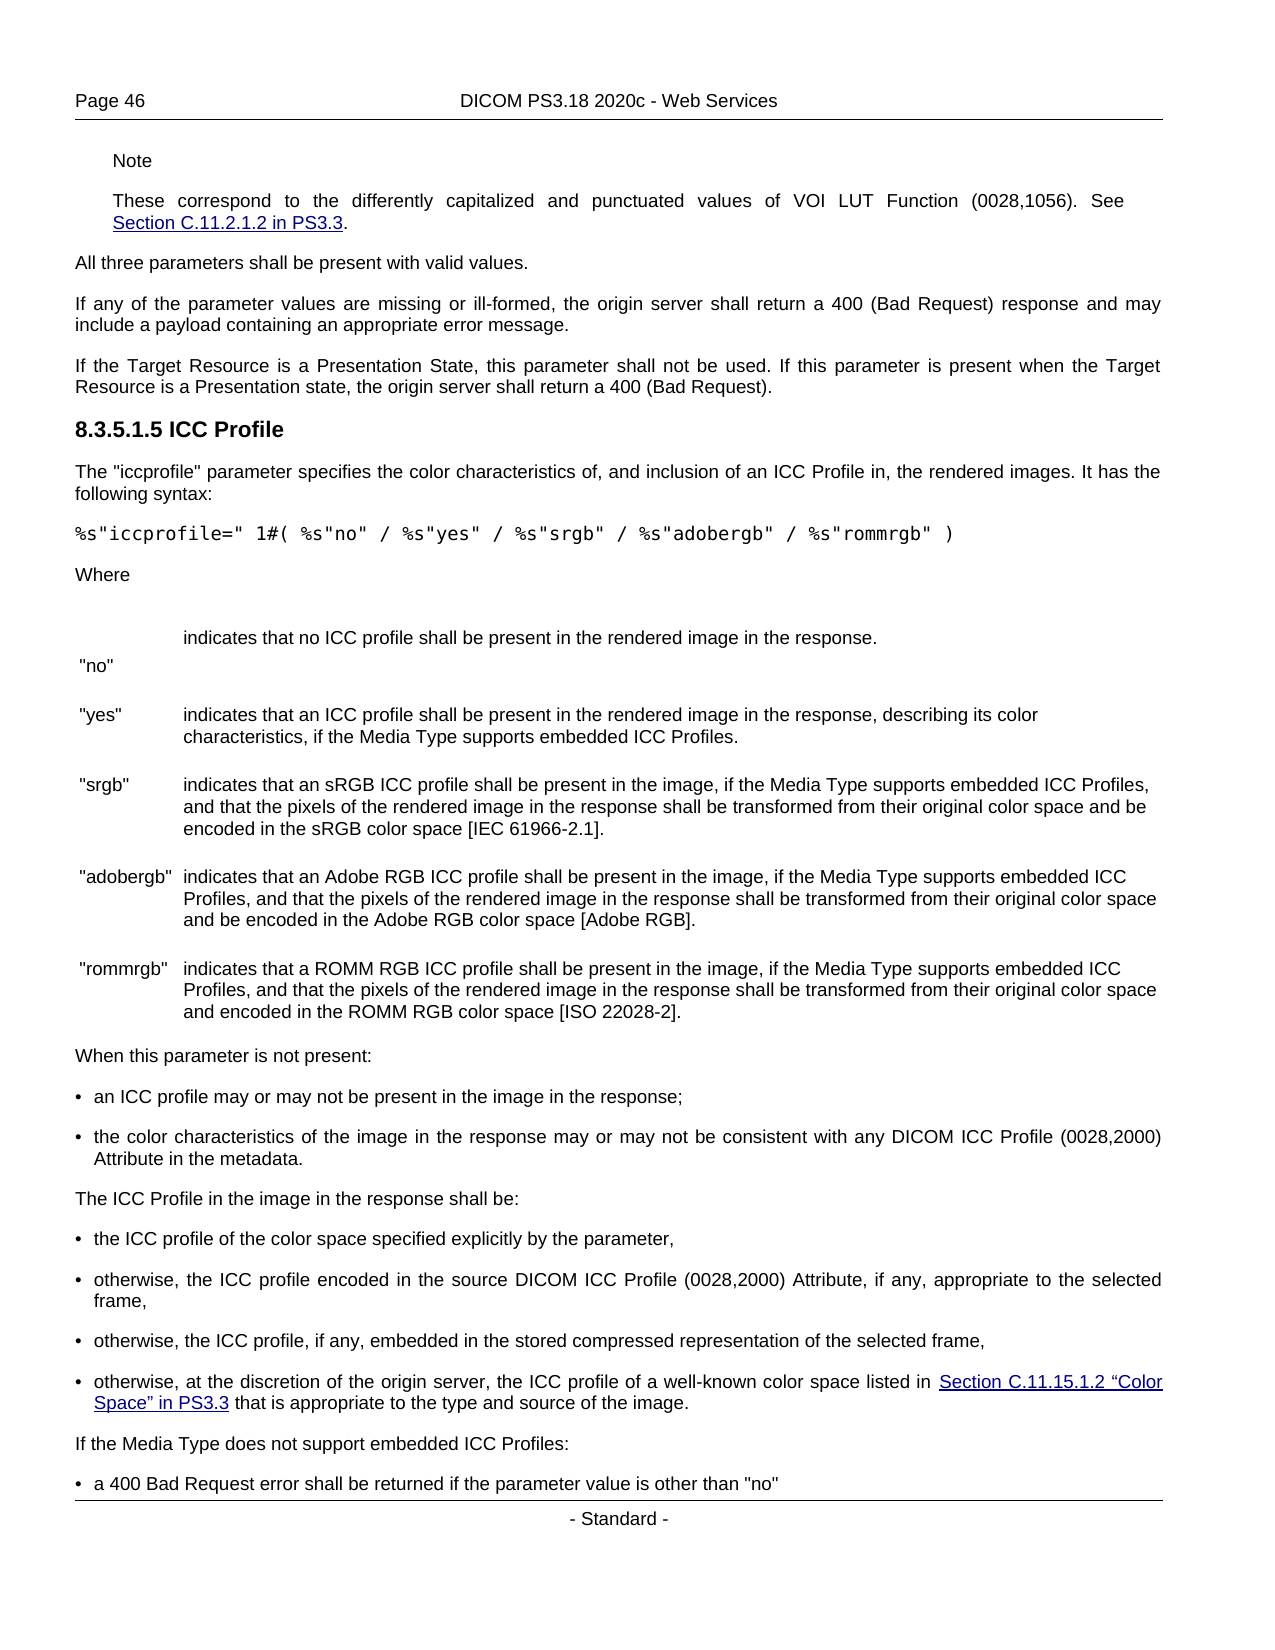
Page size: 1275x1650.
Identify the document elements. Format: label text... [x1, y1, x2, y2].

text • a 400 Bad Request error shall be returned if the parameter value is other than "no" [75, 1473, 1162, 1494]
text If the Media Type does not support embedded ICC Profiles: [75, 1432, 1162, 1454]
table_cell "adobergb" [75, 843, 179, 935]
table_header indicates that no ICC profile shall be present in the rendered image in the response. [179, 604, 1162, 681]
text • the color characteristics of the image in the response may or may not be consistent with any DICOM ICC Profile (0028,2000) Attribute in the metadata. [75, 1126, 1162, 1169]
text • otherwise, the ICC profile encoded in the source DICOM ICC Profile (0028,2000) Attribute, if any, appropriate to the selected frame, [75, 1268, 1162, 1312]
text • the ICC profile of the color space specified explicitly by the parameter, [75, 1228, 1162, 1250]
text If any of the parameter values are missing or ill-formed, the origin server shall return a 400 (Bad Request) response and may include a payload containing an appropriate error message. [75, 292, 1162, 336]
table_cell indicates that an sRGB ICC profile shall be present in the image, if the Media Type supports embedded ICC Profiles, and that the pixels of the rendered image in the response shall be transformed from their original color space and be encoded in the sRGB color space [IEC 61966-2.1]. [179, 751, 1162, 843]
text Note [112, 150, 1125, 172]
text These correspond to the differently capitalized and punctuated values of VOI LUT Function (0028,1056). See Section C.11.2.1.2 in PS3.3. [112, 190, 1125, 233]
text All three parameters shall be present with valid values. [75, 252, 1162, 274]
text When this parameter is not present: [75, 1045, 1162, 1067]
text The ICC Profile in the image in the response shall be: [75, 1188, 1162, 1209]
table_cell indicates that an ICC profile shall be present in the rendered image in the response, describing its color characteristics, if the Media Type supports embedded ICC Profiles. [179, 681, 1162, 751]
text • otherwise, the ICC profile, if any, embedded in the stored compressed representation of the selected frame, [75, 1330, 1162, 1352]
text %s"iccprofile=" 1#( %s"no" / %s"yes" / %s"srgb" / %s"adobergb" / %s"rommrgb" ) [75, 523, 1162, 544]
table_cell indicates that a ROMM RGB ICC profile shall be present in the image, if the Media Type supports embedded ICC Profiles, and that the pixels of the rendered image in the response shall be transformed from their original color space and encoded in the ROMM RGB color space [ISO 22028-2]. [179, 935, 1162, 1027]
text • an ICC profile may or may not be present in the image in the response; [75, 1086, 1162, 1107]
text • otherwise, at the discretion of the origin server, the ICC profile of a well-known color space listed in Section C.11.15.1.2 “Color Space” in PS3.3 that is appropriate to the type and source of the image. [75, 1371, 1162, 1414]
table_cell "rommrgb" [75, 935, 179, 1027]
table_cell "yes" [75, 681, 179, 751]
text If the Target Resource is a Presentation State, this parameter shall not be used. If this parameter is present when the Target Resource is a Presentation state, the origin server shall return a 400 (Bad Request). [75, 354, 1162, 397]
table_cell "srgb" [75, 751, 179, 843]
text The "iccprofile" parameter specifies the color characteristics of, and inclusion of an ICC Profile in, the rendered images. It has the following syntax: [75, 461, 1162, 504]
text Where [75, 563, 1162, 585]
text 8.3.5.1.5 ICC Profile [75, 416, 1162, 442]
table_header "no" [75, 604, 179, 681]
table_cell indicates that an Adobe RGB ICC profile shall be present in the image, if the Media Type supports embedded ICC Profiles, and that the pixels of the rendered image in the response shall be transformed from their original color space and be encoded in the Adobe RGB color space [Adobe RGB]. [179, 843, 1162, 935]
